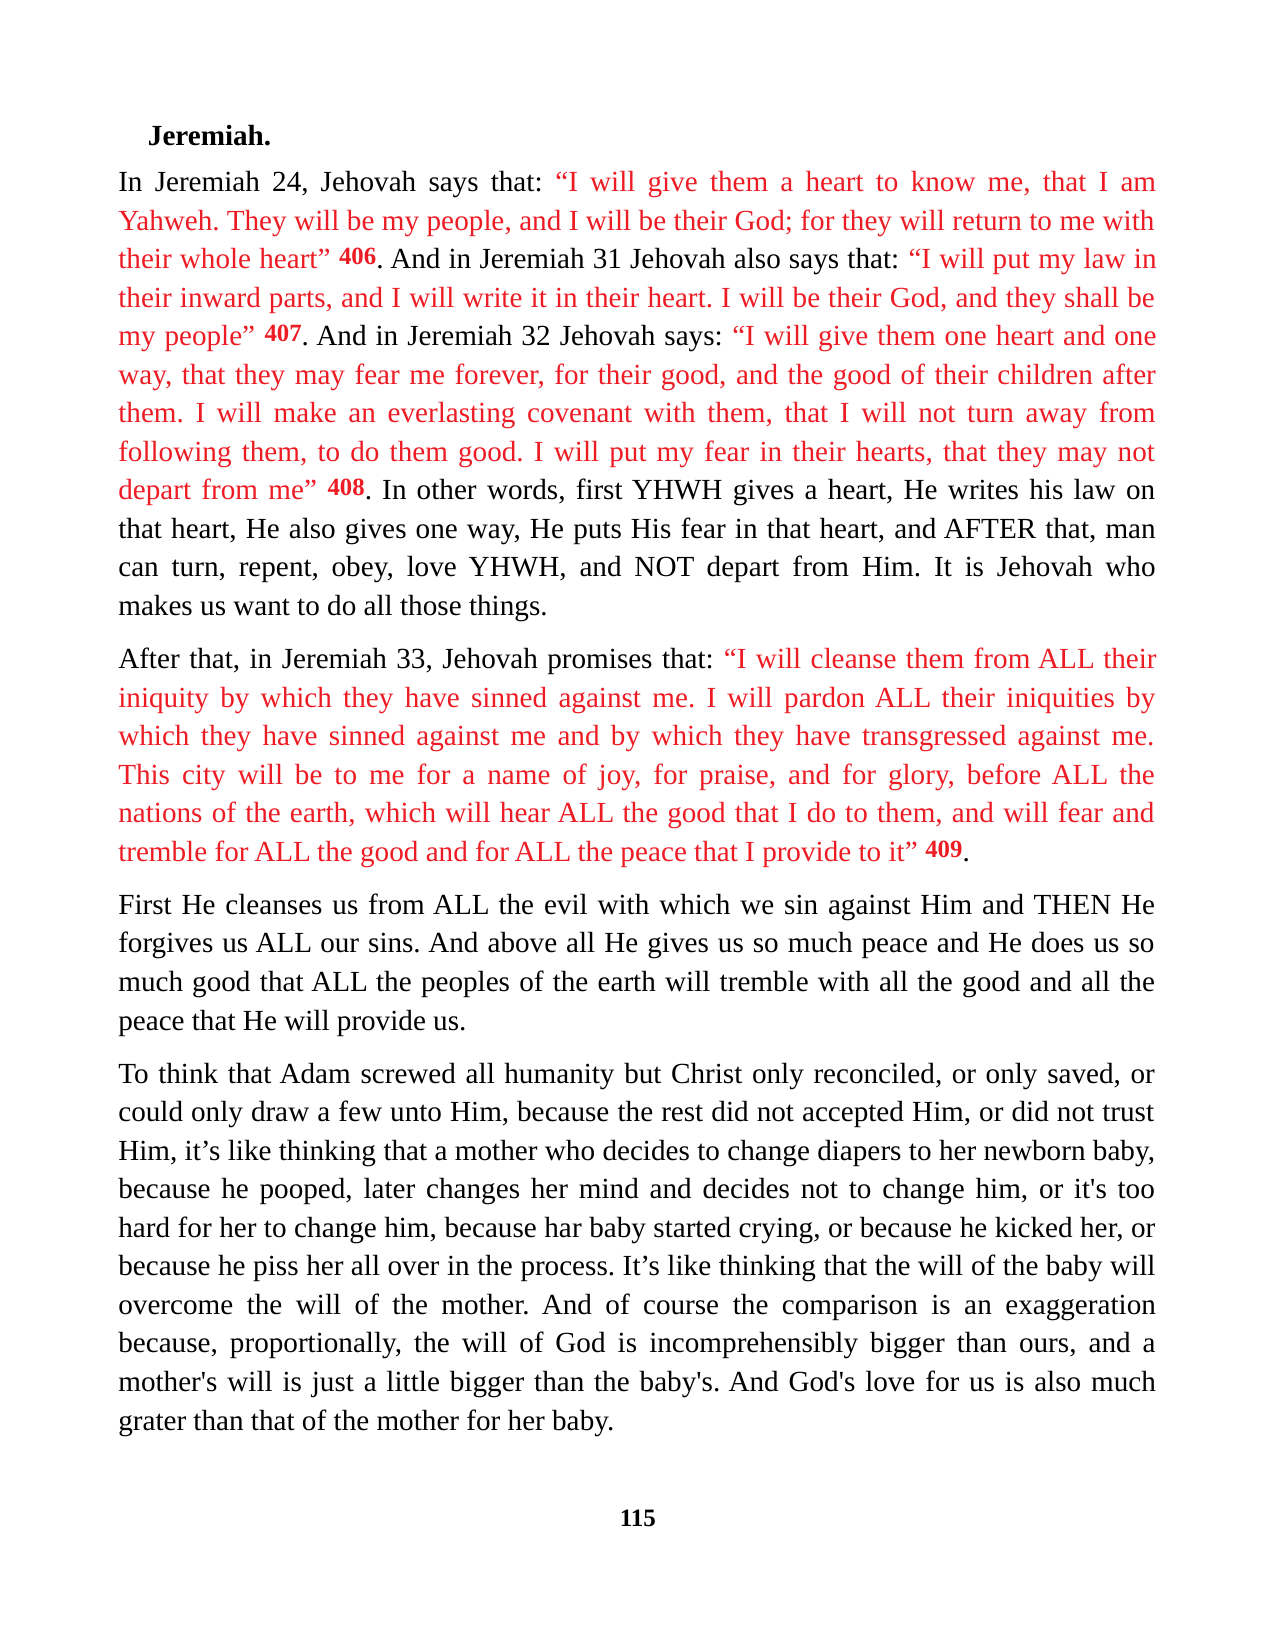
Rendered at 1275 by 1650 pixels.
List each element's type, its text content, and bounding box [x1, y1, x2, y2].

text First He cleanses us from ALL the evil with which we sin against Him and THEN He forgives us ALL our sins. And above all He gives us so much peace and He does us so much good that ALL the peoples of the earth will tremble with all the good and all the peace that He will provide us. [118, 887, 1157, 1036]
text After that, in Jeremiah 33, Jehovah promises that: “I will cleanse them from ALL their iniquity by which they have sinned against me. I will pardon ALL their iniquities by which they have sinned against me and by which they have transgressed against me. This city will be to me for a name of joy, for praise, and for glory, before ALL the nations of the earth, which will hear ALL the good that I do to them, and will fear and tremble for ALL the good and for ALL the peace that I provide to it” . [118, 641, 1157, 867]
text To think that Adam screwed all humanity but Christ only reconciled, or only saved, or could only draw a few unto Him, because the rest did not accepted Him, or did not trust Him, it’s like thinking that a mother who decides to change diapers to her newborn baby, because he pooped, later changes her mind and decides not to change him, or it's too hard for her to change him, because har baby started crying, or because he kicked her, or because he piss her all over in the process. It’s like thinking that the will of the baby will overcome the will of the mother. And of course the comparison is an exaggeration because, proportionally, the will of God is incomprehensibly bigger than ours, and a mother's will is just a little bigger than the baby's. And God's love for us is also much grater than that of the mother for her baby. [118, 1056, 1157, 1436]
text In Jeremiah 24, Jehovah says that: “I will give them a heart to know me, that I am Yahweh. They will be my people, and I will be their God; for they will return to me with their whole heart” . And in Jeremiah 31 Jehovah also says that: “I will put my law in their inward parts, and I will write it in their heart. I will be their God, and they shall be my people” . And in Jeremiah 32 Jehovah says: “I will give them one heart and one way, that they may fear me forever, for their good, and the good of their children after them. I will make an everlasting covenant with them, that I will not turn away from following them, to do them good. I will put my fear in their hearts, that they may not depart from me” . In other words, first YHWH gives a heart, He writes his law on that heart, He also gives one way, He puts His fear in that heart, and AFTER that, man can turn, repent, obey, love YHWH, and NOT depart from Him. It is Jehovah who makes us want to do all those things. [118, 164, 1157, 622]
subtitle Jeremiah. [148, 118, 1157, 152]
